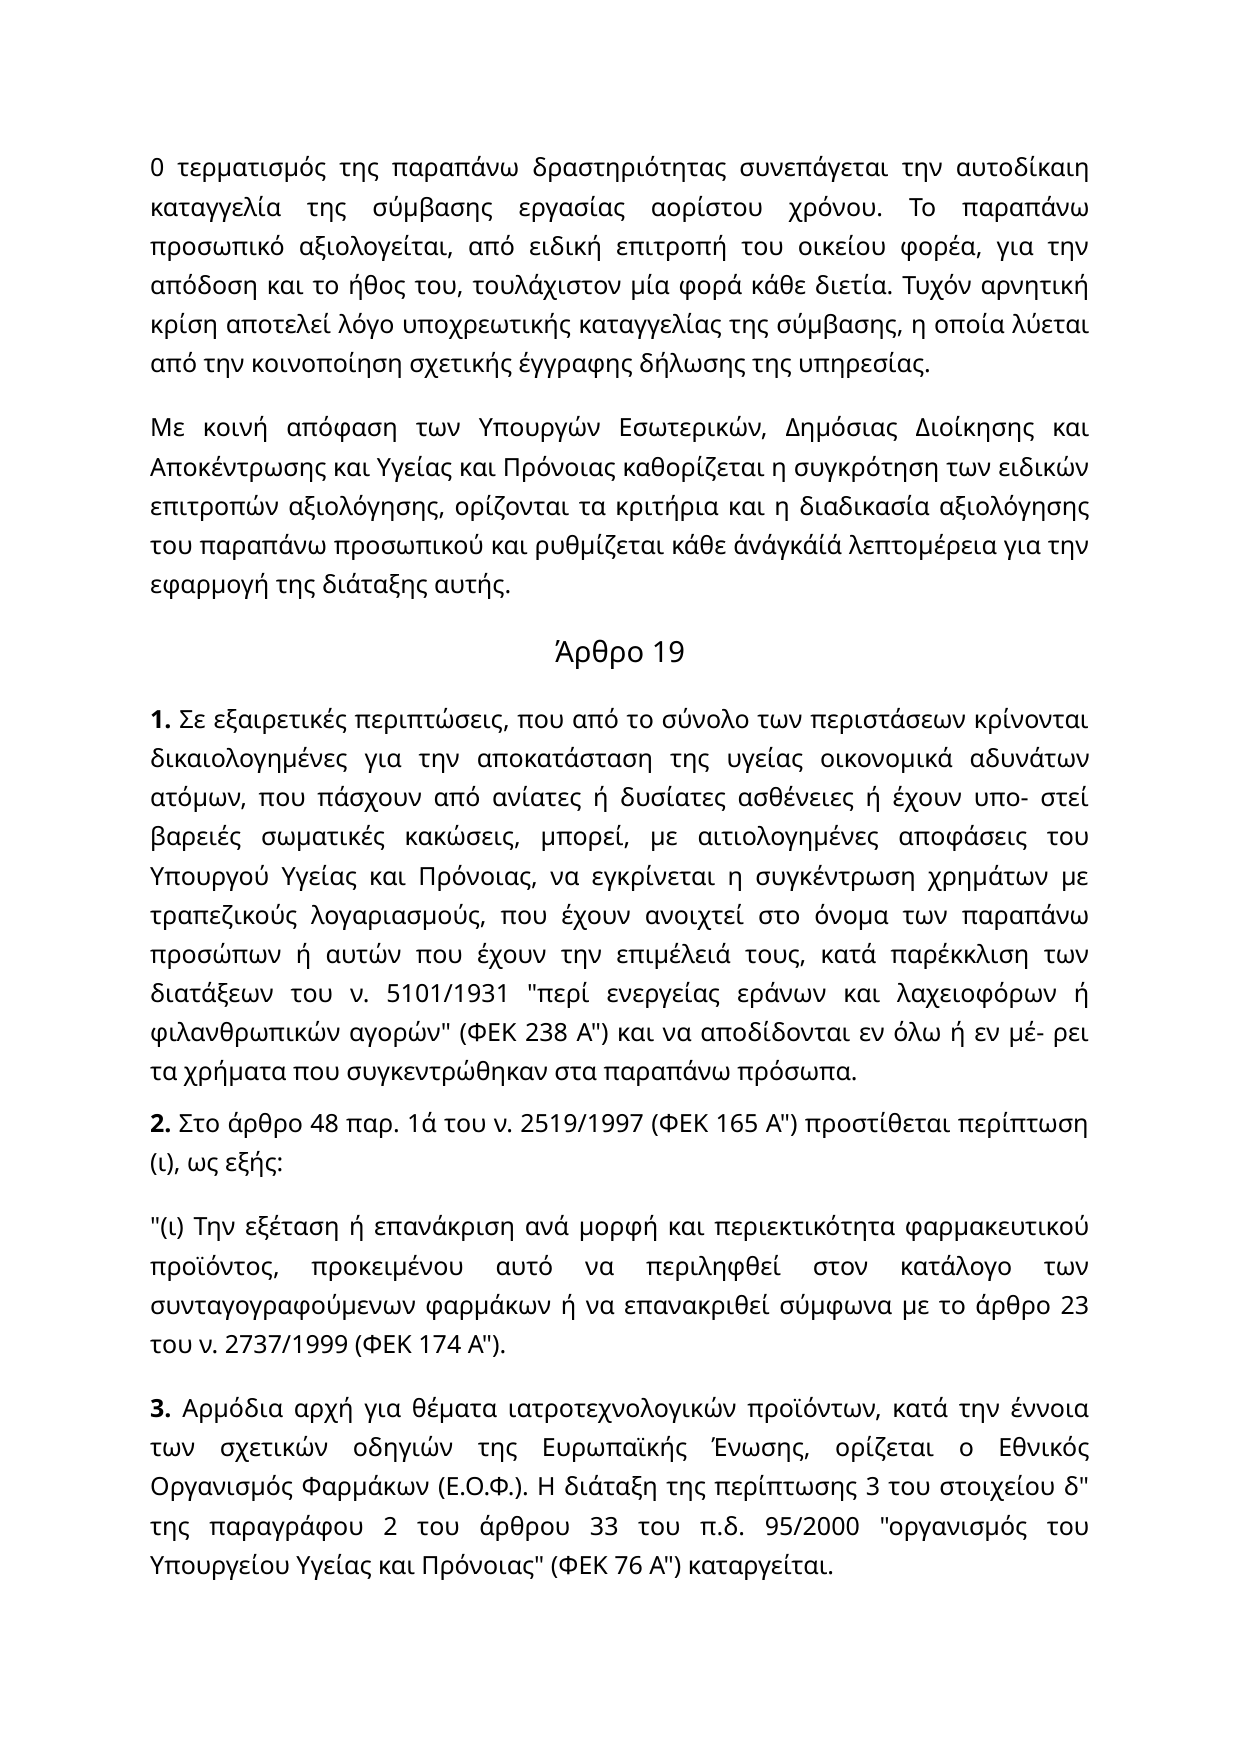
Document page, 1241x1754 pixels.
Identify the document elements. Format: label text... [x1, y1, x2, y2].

text 0 τερματισμός της παραπάνω δραστηριότητας συνεπάγεται την αυτοδίκαιη καταγγελία της σύμβασης εργασίας αορίστου χρόνου. Το παραπάνω προσωπικό αξιολογείται, από ειδική επιτροπή του οικείου φορέα, για την απόδοση και το ήθος του, τουλάχιστον μία φορά κάθε διετία. Τυχόν αρνητική κρίση αποτελεί λόγο υποχρεωτικής καταγγελίας της σύμβασης, η οποία λύεται από την κοινοποίηση σχετικής έγγραφης δήλωσης της υπηρεσίας. [150, 150, 1090, 380]
text 1. Σε εξαιρετικές περιπτώσεις, που από το σύνολο των περιστάσεων κρίνονται δικαιολογημένες για την αποκατάσταση της υγείας οικονομικά αδυνάτων ατόμων, που πάσχουν από ανίατες ή δυσίατες ασθένειες ή έχουν υπο- στεί βαρειές σωματικές κακώσεις, μπορεί, με αιτιολογημένες αποφάσεις του Υπουργού Υγείας και Πρόνοιας, να εγκρίνεται η συγκέντρωση χρημάτων με τραπεζικούς λογαριασμούς, που έχουν ανοιχτεί στο όνομα των παραπάνω προσώπων ή αυτών που έχουν την επιμέλειά τους, κατά παρέκκλιση των διατάξεων του ν. 5101/1931 "περί ενεργείας εράνων και λαχειοφόρων ή φιλανθρωπικών αγορών" (ΦΕΚ 238 Α") και να αποδίδονται εν όλω ή εν μέ- ρει τα χρήματα που συγκεντρώθηκαν στα παραπάνω πρόσωπα. [150, 701, 1090, 1088]
text 3. Αρμόδια αρχή για θέματα ιατροτεχνολογικών προϊόντων, κατά την έννοια των σχετικών οδηγιών της Ευρωπαϊκής Ένωσης, ορίζεται ο Εθνικός Οργανισμός Φαρμάκων (Ε.Ο.Φ.). Η διάταξη της περίπτωσης 3 του στοιχείου δ" της παραγράφου 2 του άρθρου 33 του π.δ. 95/2000 "οργανισμός του Υπουργείου Υγείας και Πρόνοιας" (ΦΕΚ 76 Α") καταργείται. [150, 1391, 1090, 1581]
text Με κοινή απόφαση των Υπουργών Εσωτερικών, Δημόσιας Διοίκησης και Αποκέντρωσης και Υγείας και Πρόνοιας καθορίζεται η συγκρότηση των ειδικών επιτροπών αξιολόγησης, ορίζονται τα κριτήρια και η διαδικασία αξιολόγησης του παραπάνω προσωπικού και ρυθμίζεται κάθε άvάγκάίά λεπτομέρεια για την εφαρμογή της διάταξης αυτής. [150, 410, 1090, 601]
subtitle Άρθρο 19 [150, 631, 1090, 671]
text 2. Στο άρθρο 48 παρ. 1ά του ν. 2519/1997 (ΦΕΚ 165 Α") προστίθεται περίπτωση (ι), ως εξής: [150, 1106, 1090, 1179]
text "(ι) Την εξέταση ή επανάκριση ανά μορφή και περιεκτικότητα φαρμακευτικού προϊόντος, προκειμένου αυτό να περιληφθεί στον κατάλογο των συνταγογραφούμενων φαρμάκων ή να επανακριθεί σύμφωνα με το άρθρο 23 του ν. 2737/1999 (ΦΕΚ 174 Α"). [150, 1209, 1090, 1361]
